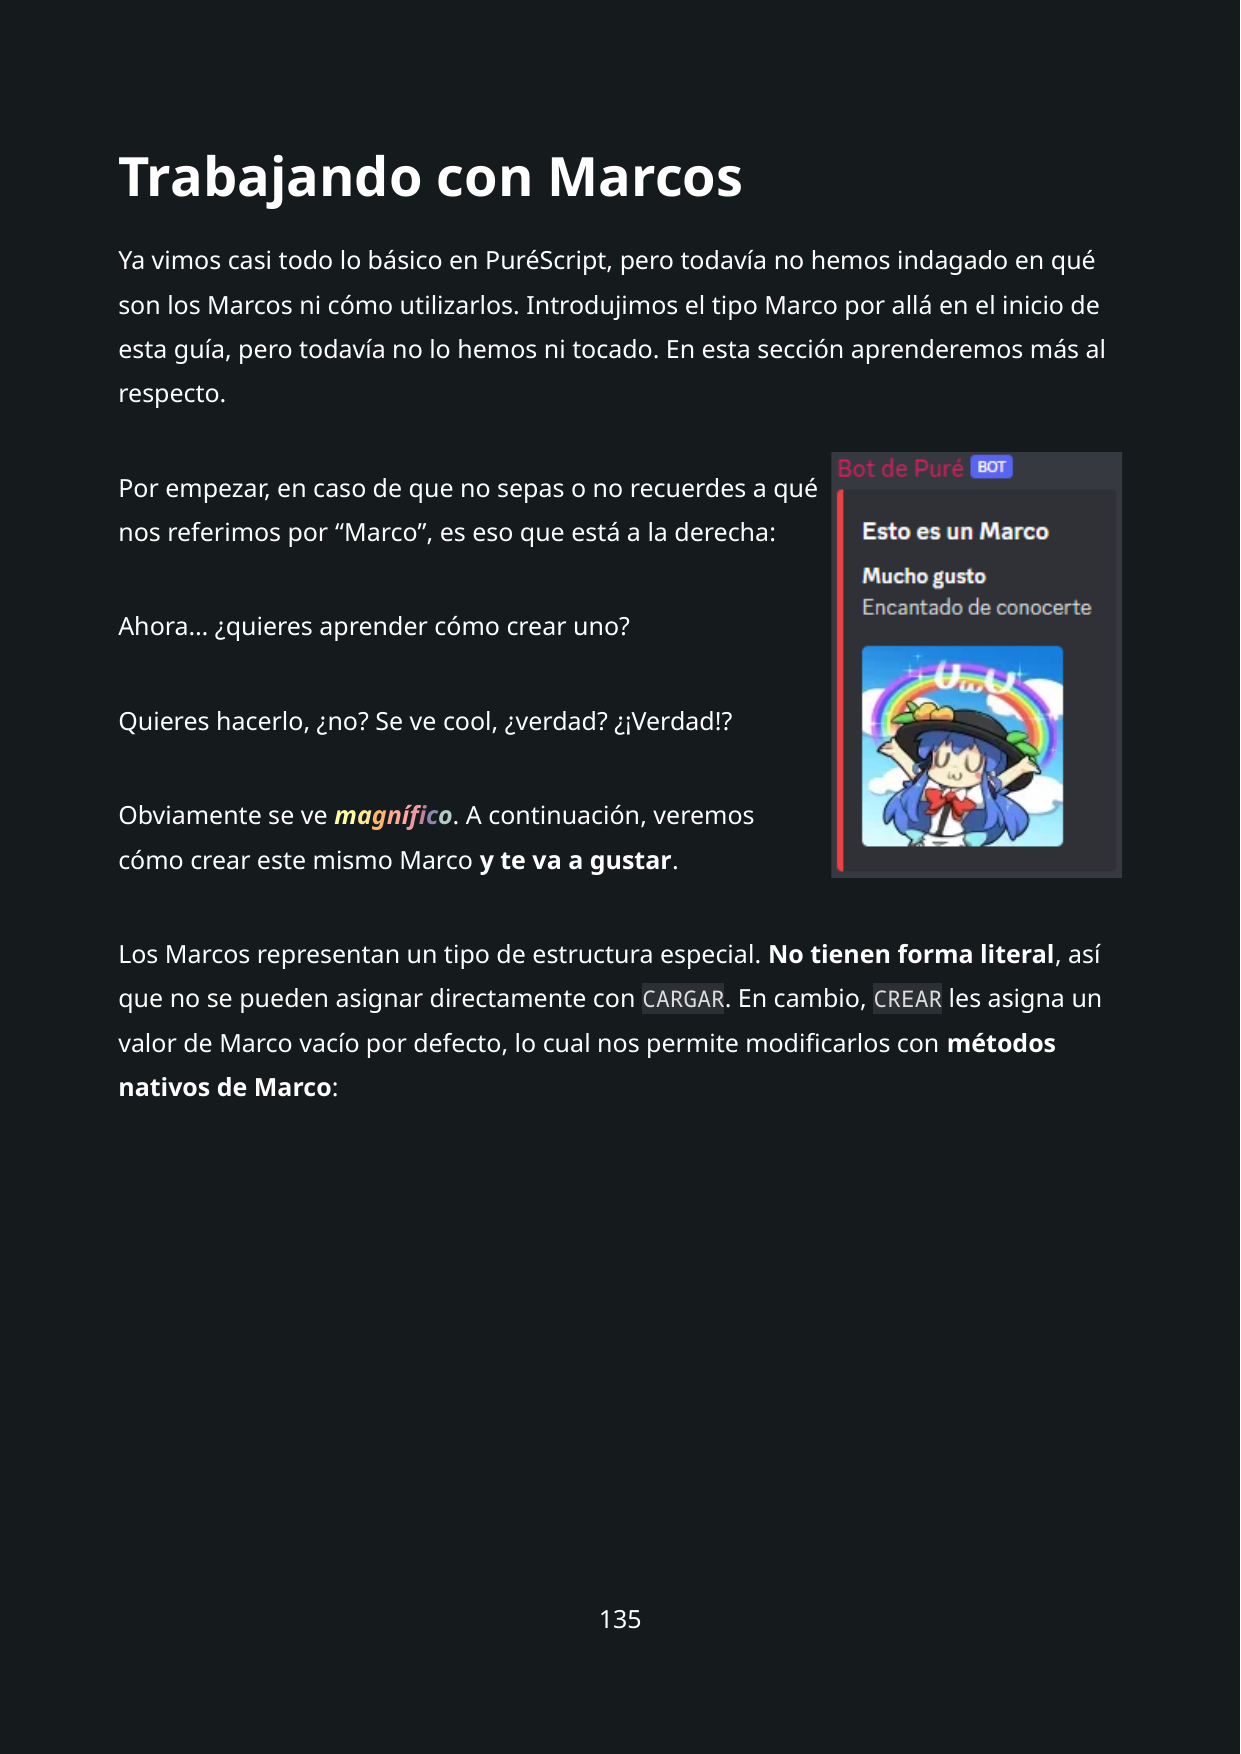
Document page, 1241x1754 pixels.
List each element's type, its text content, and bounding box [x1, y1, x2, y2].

text Quieres hacerlo, ¿no? Se ve cool, ¿verdad? ¿¡Verdad!? [118, 703, 831, 738]
text Ahora… ¿quieres aprender cómo crear uno? [118, 609, 831, 643]
text Ya vimos casi todo lo básico en PuréScript, pero todavía no hemos indagado en qué son los Marcos ni cómo utilizarlos. Introdujimos el tipo Marco por allá en el inicio de esta guía, pero todavía no lo hemos ni tocado. En esta sección aprenderemos más al respecto. [118, 243, 1122, 410]
picture [831, 452, 1123, 878]
text Por empezar, en caso de que no sepas o no recuerdes a qué nos referimos por “Marco”, es eso que está a la derecha: [118, 470, 831, 549]
subtitle Trabajando con Marcos [118, 139, 1122, 213]
text Obviamente se ve magnífico. A continuación, veremos cómo crear este mismo Marco y te va a gustar. [118, 798, 831, 876]
text Los Marcos representan un tipo de estructura especial. No tienen forma literal, así que no se pueden asignar directamente con CARGAR. En cambio, CREAR les asigna un valor de Marco vacío por defecto, lo cual nos permite modificarlos con métodos nativos de Marco: [118, 937, 1122, 1103]
